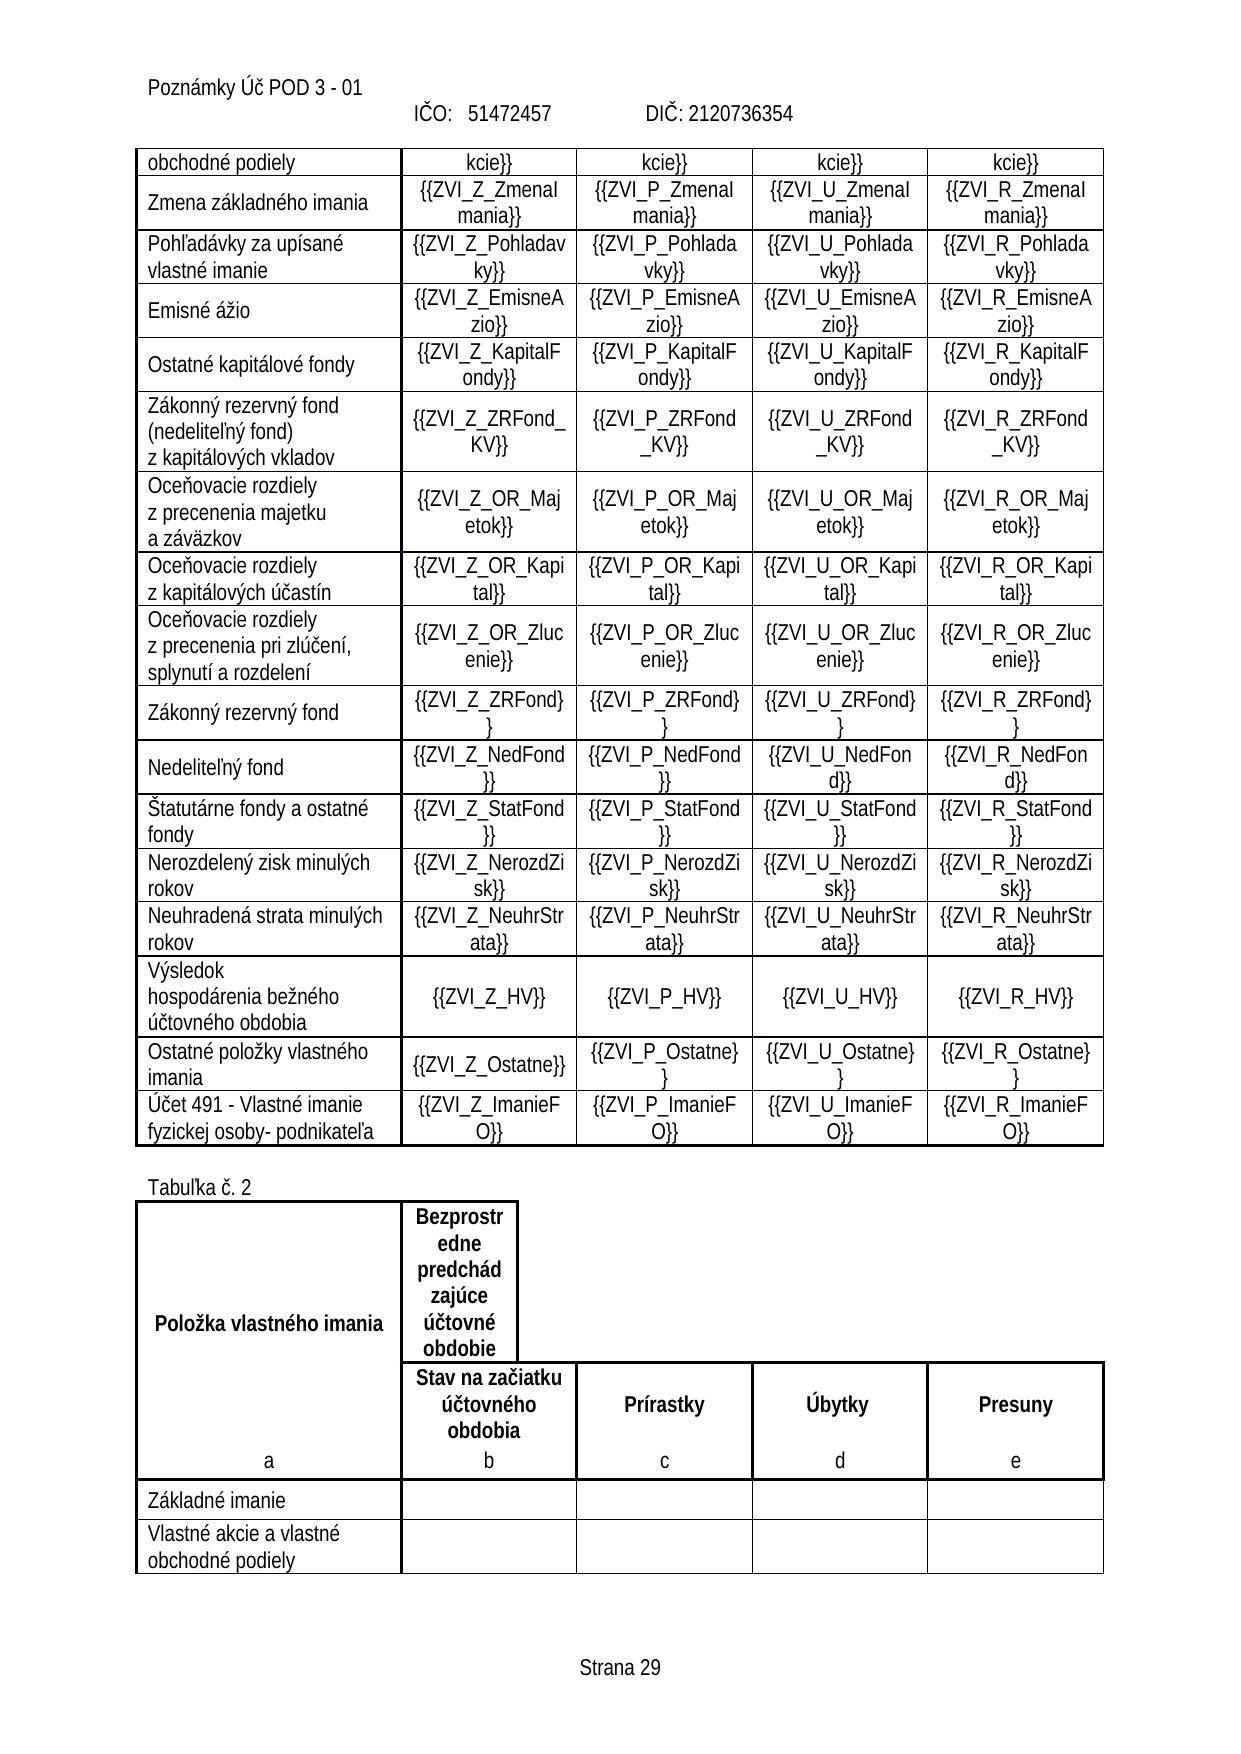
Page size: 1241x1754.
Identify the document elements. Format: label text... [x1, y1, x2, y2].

table_cell {{ZVI_U_OR_Majetok}} [753, 472, 927, 551]
table_cell {{ZVI_U_NerozdZisk}} [753, 849, 927, 901]
table_cell Zákonný rezervný fond [138, 686, 400, 739]
table_cell Zákonný rezervný fond (nedeliteľný fond) z kapitálových vkladov [138, 392, 400, 471]
table_cell {{ZVI_U_StatFond}} [753, 795, 927, 847]
table_cell {{ZVI_U_ZRFond_KV}} [753, 392, 927, 471]
table_cell Vlastné akcie a vlastné obchodné podiely [138, 1520, 400, 1573]
table_cell {{ZVI_U_HV}} [753, 957, 927, 1036]
table_cell Ostatné položky vlastného imania [138, 1038, 400, 1090]
table_cell {{ZVI_Z_ZmenaImania}} [403, 176, 576, 229]
table_cell {{ZVI_P_StatFond}} [577, 795, 752, 847]
table_cell {{ZVI_Z_OR_Kapital}} [403, 553, 576, 605]
table_cell Výsledok hospodárenia bežného účtovného obdobia [138, 957, 400, 1036]
table_cell {{ZVI_P_KapitalFondy}} [577, 338, 752, 391]
table_cell Stav na začiatku účtovného obdobia [403, 1364, 575, 1443]
table_cell [577, 1520, 752, 1573]
table_cell {{ZVI_R_OR_Zlucenie}} [928, 606, 1103, 685]
table_cell a [138, 1444, 400, 1478]
table_cell {{ZVI_P_NedFond}} [577, 741, 752, 793]
table_cell {{ZVI_U_Pohladavky}} [753, 231, 927, 283]
table_header Bezprostredne predchádzajúce účtovné obdobie [403, 1203, 516, 1361]
table_cell {{ZVI_Z_ZRFond_KV}} [403, 392, 576, 471]
table_cell {{ZVI_P_ZRFond}} [577, 686, 752, 739]
table_cell {{ZVI_R_ImanieFO}} [928, 1091, 1103, 1144]
table_cell {{ZVI_Z_ImanieFO}} [403, 1091, 576, 1144]
table_cell {{ZVI_P_ZmenaImania}} [577, 176, 752, 229]
table_cell {{ZVI_Z_Pohladavky}} [403, 231, 576, 283]
table_cell Oceňovacie rozdiely z kapitálových účastín [138, 553, 400, 605]
table_cell Úbytky [754, 1364, 926, 1443]
table_cell {{ZVI_R_Ostatne}} [928, 1038, 1103, 1090]
table_cell {{ZVI_R_NedFond}} [928, 741, 1103, 793]
table_cell kcie}} [577, 149, 752, 175]
table_cell {{ZVI_R_ZRFond}} [928, 686, 1103, 739]
table_cell {{ZVI_P_OR_Kapital}} [577, 553, 752, 605]
table_cell {{ZVI_R_ZRFond_KV}} [928, 392, 1103, 471]
text Tabuľka č. 2 [148, 1174, 1092, 1200]
table_cell Nerozdelený zisk minulých rokov [138, 849, 400, 901]
table_cell {{ZVI_P_NeuhrStrata}} [577, 902, 752, 955]
table_cell {{ZVI_U_OR_Zlucenie}} [753, 606, 927, 685]
table_cell d [754, 1444, 926, 1478]
table_cell {{ZVI_U_ZRFond}} [753, 686, 927, 739]
table_cell {{ZVI_P_Pohladavky}} [577, 231, 752, 283]
table_header Položka vlastného imania [138, 1203, 400, 1443]
table_cell {{ZVI_Z_OR_Majetok}} [403, 472, 576, 551]
table_cell Pohľadávky za upísané vlastné imanie [138, 231, 400, 283]
table_cell {{ZVI_R_Pohladavky}} [928, 231, 1103, 283]
table_cell {{ZVI_P_Ostatne}} [577, 1038, 752, 1090]
table_cell Emisné ážio [138, 284, 400, 337]
table_cell {{ZVI_P_HV}} [577, 957, 752, 1036]
table_cell {{ZVI_R_OR_Majetok}} [928, 472, 1103, 551]
table_cell {{ZVI_U_NedFond}} [753, 741, 927, 793]
table_cell {{ZVI_P_ZRFond_KV}} [577, 392, 752, 471]
table_cell {{ZVI_P_OR_Majetok}} [577, 472, 752, 551]
table_cell Oceňovacie rozdiely z precenenia pri zlúčení, splynutí a rozdelení [138, 606, 400, 685]
table_cell {{ZVI_Z_StatFond}} [403, 795, 576, 847]
table_cell {{ZVI_U_OR_Kapital}} [753, 553, 927, 605]
table_cell {{ZVI_Z_NerozdZisk}} [403, 849, 576, 901]
table_cell [753, 1520, 927, 1573]
table_cell kcie}} [928, 149, 1103, 175]
table_cell {{ZVI_U_Ostatne}} [753, 1038, 927, 1090]
table_cell {{ZVI_R_EmisneAzio}} [928, 284, 1103, 337]
table_cell {{ZVI_Z_NeuhrStrata}} [403, 902, 576, 955]
table_cell [403, 1520, 576, 1573]
table_cell kcie}} [403, 149, 576, 175]
table_cell b [403, 1444, 575, 1478]
table_cell Nedeliteľný fond [138, 741, 400, 793]
table_cell {{ZVI_P_NerozdZisk}} [577, 849, 752, 901]
table_cell Ostatné kapitálové fondy [138, 338, 400, 391]
table_cell Zmena základného imania [138, 176, 400, 229]
table_cell e [929, 1444, 1102, 1478]
table_cell obchodné podiely [138, 149, 400, 175]
table_cell {{ZVI_R_NerozdZisk}} [928, 849, 1103, 901]
table_cell Presuny [929, 1364, 1102, 1443]
table_cell {{ZVI_Z_EmisneAzio}} [403, 284, 576, 337]
table_cell [577, 1481, 752, 1519]
table_cell [753, 1481, 927, 1519]
table_cell c [578, 1444, 751, 1478]
table_cell Štatutárne fondy a ostatné fondy [138, 795, 400, 847]
table_cell Účet 491 - Vlastné imanie fyzickej osoby- podnikateľa [138, 1091, 400, 1144]
table_cell Základné imanie [138, 1481, 400, 1519]
table_cell {{ZVI_Z_OR_Zlucenie}} [403, 606, 576, 685]
table_cell {{ZVI_R_OR_Kapital}} [928, 553, 1103, 605]
table_cell {{ZVI_U_ImanieFO}} [753, 1091, 927, 1144]
table_cell {{ZVI_Z_ZRFond}} [403, 686, 576, 739]
table_cell {{ZVI_U_KapitalFondy}} [753, 338, 927, 391]
table_cell {{ZVI_U_EmisneAzio}} [753, 284, 927, 337]
table_cell [928, 1520, 1103, 1573]
table_cell {{ZVI_P_EmisneAzio}} [577, 284, 752, 337]
table_cell {{ZVI_Z_Ostatne}} [403, 1038, 576, 1090]
table_cell {{ZVI_R_ZmenaImania}} [928, 176, 1103, 229]
table_cell [928, 1481, 1103, 1519]
table_cell {{ZVI_R_NeuhrStrata}} [928, 902, 1103, 955]
table_cell [403, 1481, 576, 1519]
table_cell {{ZVI_R_HV}} [928, 957, 1103, 1036]
table_cell Neuhradená strata minulých rokov [138, 902, 400, 955]
table_cell Prírastky [578, 1364, 751, 1443]
table_cell {{ZVI_R_KapitalFondy}} [928, 338, 1103, 391]
table_cell {{ZVI_Z_NedFond}} [403, 741, 576, 793]
table_cell {{ZVI_U_NeuhrStrata}} [753, 902, 927, 955]
table_cell kcie}} [753, 149, 927, 175]
table_cell {{ZVI_Z_KapitalFondy}} [403, 338, 576, 391]
table_cell {{ZVI_R_StatFond}} [928, 795, 1103, 847]
table_cell {{ZVI_U_ZmenaImania}} [753, 176, 927, 229]
table_cell {{ZVI_P_ImanieFO}} [577, 1091, 752, 1144]
table_cell {{ZVI_Z_HV}} [403, 957, 576, 1036]
table_cell Oceňovacie rozdiely z precenenia majetku a záväzkov [138, 472, 400, 551]
table_cell {{ZVI_P_OR_Zlucenie}} [577, 606, 752, 685]
